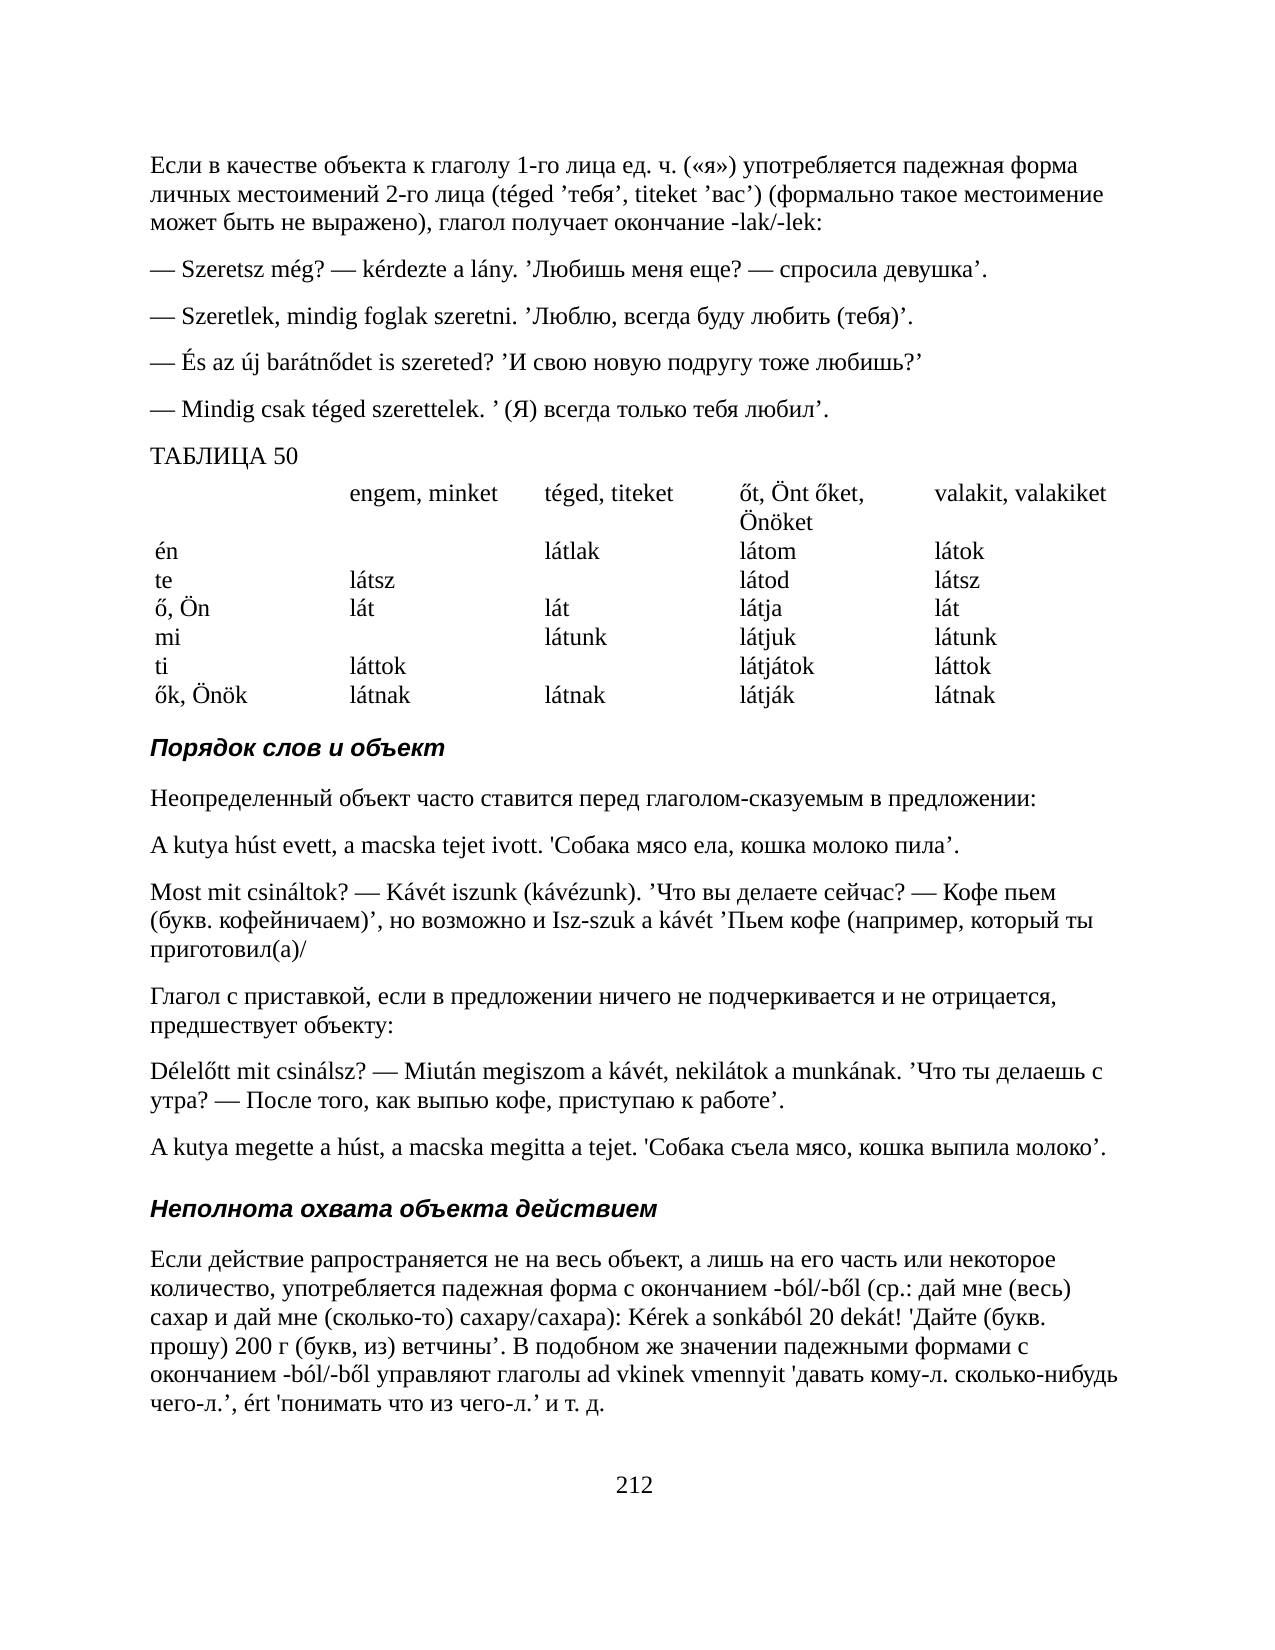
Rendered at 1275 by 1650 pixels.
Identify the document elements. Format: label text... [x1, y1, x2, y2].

table_cell látom [735, 536, 930, 565]
text Если действие рапространяется не на весь объект, а лишь на его часть или некоторое количество, употребляется падежная форма с окончанием -ból/-ből (ср.: дай мне (весь) сахар и дай мне (сколько-то) сахару/сахара): Kérek a sonkából 20 dekát! 'Дайте (букв. прошу) 200 г (букв, из) ветчины’. В подобном же значении падежными формами с окончанием -ból/-ből управляют глаголы ad vkinek vmennyit 'давать кому-л. сколько-нибудь чего-л.’, ért 'понимать что из чего-л.’ и т. д. [150, 1244, 1125, 1417]
table_cell látsz [345, 565, 540, 593]
text Délelőtt mit csinálsz? — Miután megiszom a kávét, nekilátok a munkának. ’Что ты делаешь с утра? — После того, как выпью кофе, приступаю к работе’. [150, 1056, 1125, 1114]
table_cell te [150, 565, 345, 593]
table_cell látunk [540, 622, 735, 651]
table_cell látjátok [735, 651, 930, 680]
text Неопределенный объект часто ставится перед глаголом-сказуемым в предложении: [150, 783, 1125, 812]
text — Mindig csak téged szerettelek. ’ (Я) всегда только тебя любил’. [150, 394, 1125, 423]
table_cell látnak [345, 680, 540, 708]
table_cell én [150, 536, 345, 565]
table_cell láttok [930, 651, 1125, 680]
table_cell látunk [930, 622, 1125, 651]
table_cell ő, Ön [150, 594, 345, 622]
text ТАБЛИЦА 50 [150, 441, 1125, 469]
subtitle Порядок слов и объект [150, 733, 1125, 762]
table_header engem, minket [345, 479, 540, 536]
table_cell [345, 536, 540, 565]
text A kutya húst evett, a macska tejet ivott. 'Собака мясо ела, кошка молоко пила’. [150, 830, 1125, 859]
text — Szeretsz még? — kérdezte a lány. ’Любишь меня еще? — спросила девушка’. [150, 254, 1125, 283]
table_cell látjuk [735, 622, 930, 651]
table_cell látja [735, 594, 930, 622]
table_cell lát [345, 594, 540, 622]
table_cell látod [735, 565, 930, 593]
table_cell [345, 622, 540, 651]
subtitle Неполнота охвата объекта действием [150, 1194, 1125, 1223]
text Если в качестве объекта к глаголу 1-го лица ед. ч. («я») употребляется падежная форма личных местоимений 2-го лица (téged ’тебя’, titeket ’вас’) (формально такое местоимение может быть не выражено), глагол получает окончание -lak/-lek: [150, 150, 1125, 236]
table_cell látok [930, 536, 1125, 565]
table_cell látnak [540, 680, 735, 708]
table_cell lát [930, 594, 1125, 622]
text Most mit csináltok? — Kávét iszunk (kávézunk). ’Что вы делаете сейчас? — Кофе пьем (букв. кофейничаем)’, но возможно и Isz-szuk a kávét ’Пьем кофе (например, который ты приготовил(а)/ [150, 877, 1125, 963]
text Глагол с приставкой, если в предложении ничего не подчеркивается и не отрицается, предшествует объекту: [150, 981, 1125, 1038]
table_header őt, Önt őket, Önöket [735, 479, 930, 536]
table_cell ti [150, 651, 345, 680]
table_cell ők, Önök [150, 680, 345, 708]
text — És az új barátnődet is szereted? ’И свою новую подругу тоже любишь?’ [150, 347, 1125, 376]
table_header téged, titeket [540, 479, 735, 536]
text — Szeretlek, mindig foglak szeretni. ’Люблю, всегда буду любить (тебя)’. [150, 301, 1125, 329]
table_header [150, 479, 345, 536]
table_cell [540, 651, 735, 680]
table_header valakit, valakiket [930, 479, 1125, 536]
table_cell lát [540, 594, 735, 622]
text A kutya megette a húst, a macska megitta a tejet. 'Собака съела мясо, кошка выпила молоко’. [150, 1132, 1125, 1161]
table_cell látják [735, 680, 930, 708]
table_cell mi [150, 622, 345, 651]
table_cell látsz [930, 565, 1125, 593]
table_cell [540, 565, 735, 593]
table_cell látnak [930, 680, 1125, 708]
table_cell láttok [345, 651, 540, 680]
table_cell látlak [540, 536, 735, 565]
